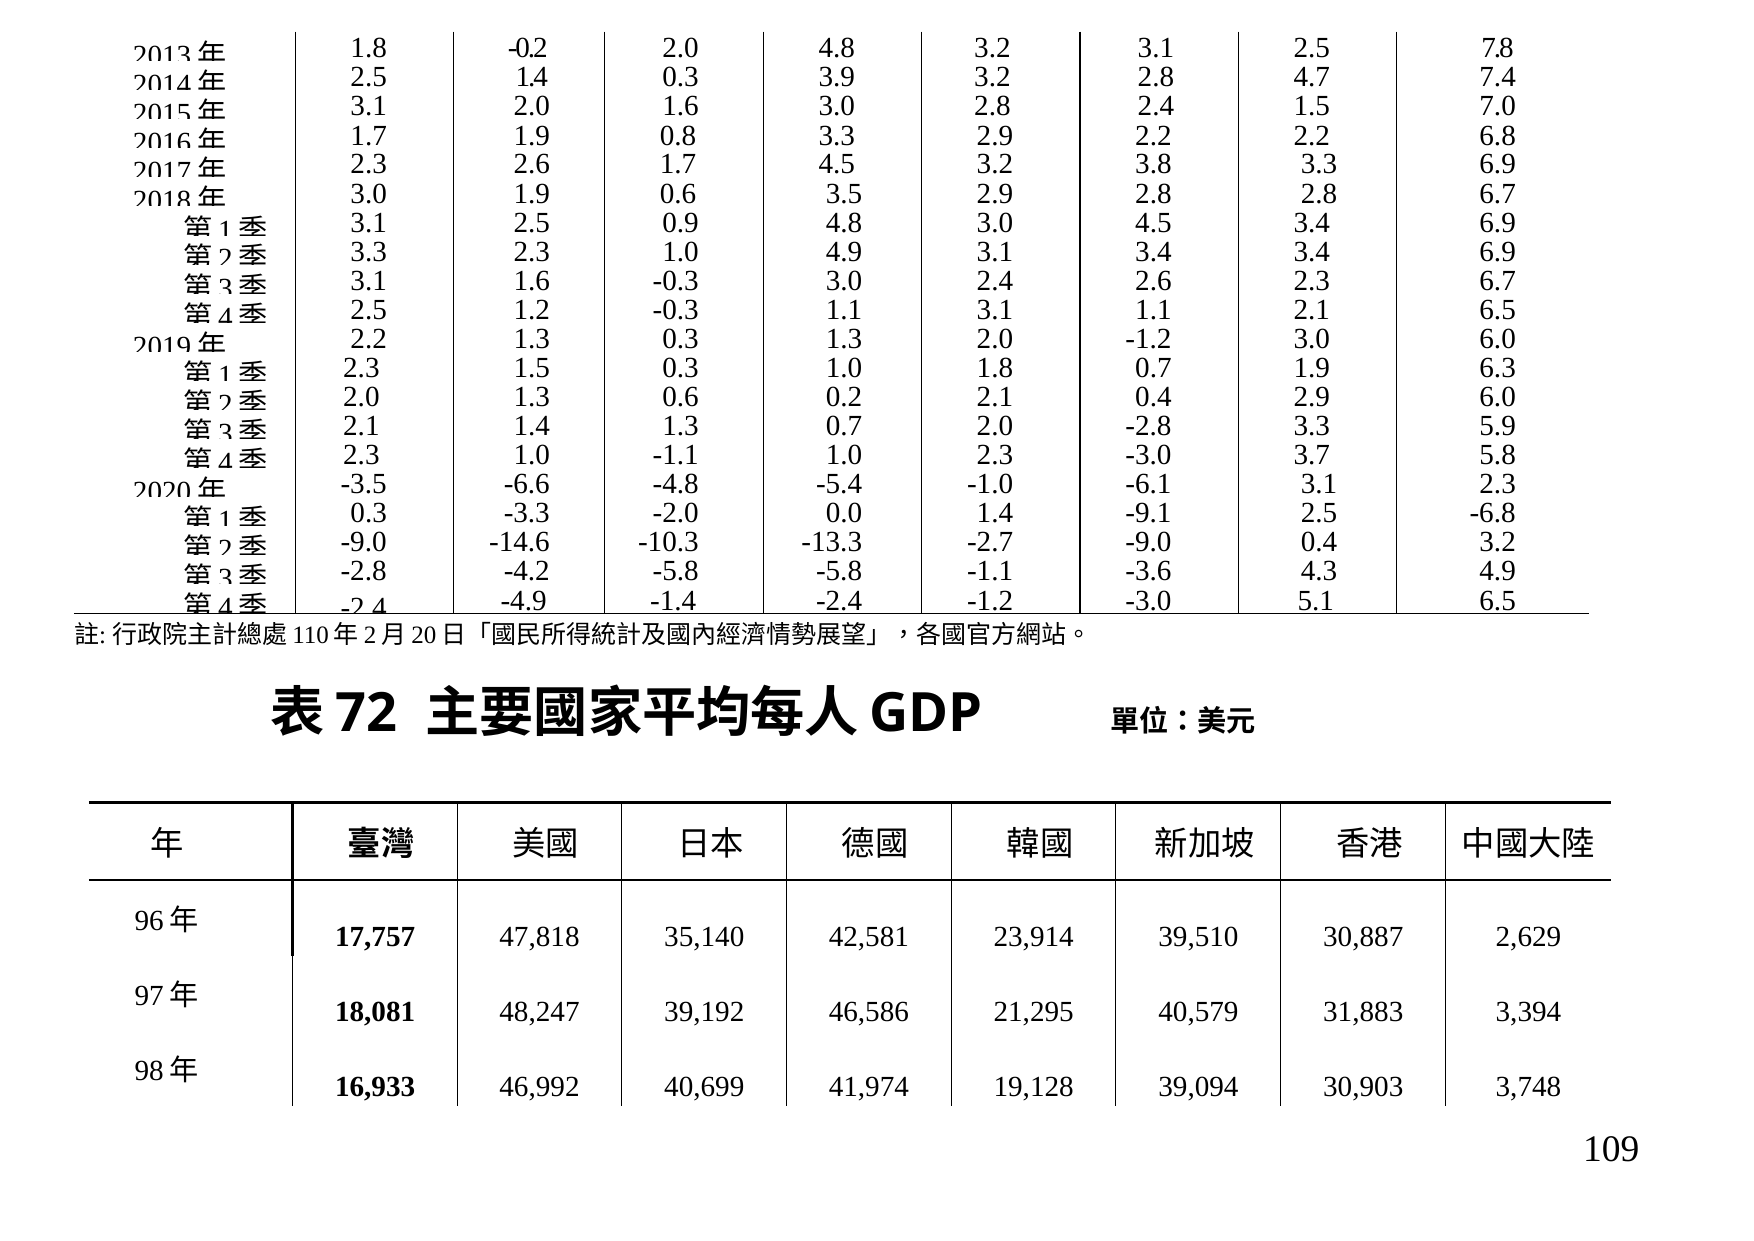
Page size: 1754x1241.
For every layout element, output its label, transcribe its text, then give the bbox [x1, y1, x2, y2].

table_cell 1.0 [764, 439, 921, 468]
table_cell 3.4 [1239, 235, 1396, 264]
table_cell 4.8 [764, 206, 921, 235]
table_cell 19,128 [952, 1031, 1115, 1106]
table_cell 3.0 [1239, 322, 1396, 351]
table_cell 1.3 [454, 380, 604, 409]
table_cell 96年 [89, 881, 291, 956]
table_cell 46,992 [458, 1031, 621, 1106]
table_cell 2.3 [922, 439, 1079, 468]
table_cell -14.6 [454, 526, 604, 555]
table_cell 6.9 [1397, 235, 1589, 264]
subtitle 表72 主要國家平均每人GDP 單位：美元 [59, 651, 1639, 764]
table_header 德國 [787, 804, 951, 878]
table_cell 1.6 [454, 264, 604, 293]
table_cell 第3季 [74, 264, 295, 293]
table_cell 3.0 [764, 90, 921, 119]
table_cell 2.3 [454, 235, 604, 264]
table_cell 2.1 [922, 380, 1079, 409]
table_header 香港 [1281, 804, 1445, 878]
table_cell 0.0 [764, 497, 921, 526]
table_cell 3.1 [1239, 468, 1396, 497]
table_cell 3.2 [922, 32, 1079, 61]
table_cell 3.1 [296, 90, 453, 119]
table_cell 1.3 [454, 322, 604, 351]
table_cell 31,883 [1281, 956, 1445, 1031]
table_cell 2.8 [1081, 177, 1238, 206]
table_cell 7.0 [1397, 90, 1589, 119]
table_cell 5.9 [1397, 410, 1589, 438]
table_cell -4.2 [454, 555, 604, 584]
table_cell 1.0 [764, 351, 921, 380]
table_cell 2.1 [1239, 293, 1396, 322]
table_cell -13.3 [764, 526, 921, 555]
table_cell 7.8 [1397, 32, 1589, 61]
table_cell 6.3 [1397, 351, 1589, 380]
table_cell 30,887 [1281, 881, 1445, 956]
table_cell -1.0 [922, 468, 1079, 497]
table_cell -0.3 [605, 264, 763, 293]
table_cell 2.8 [922, 90, 1079, 119]
table_cell 2.3 [296, 351, 453, 380]
table_cell 1.9 [1239, 351, 1396, 380]
table_cell 6.0 [1397, 322, 1589, 351]
table_cell -0.3 [605, 293, 763, 322]
table_cell 1.0 [454, 439, 604, 468]
table_cell 1.4 [922, 497, 1079, 526]
table_cell 39,094 [1116, 1031, 1280, 1106]
table_cell -3.0 [1081, 439, 1238, 468]
table_cell 2,629 [1446, 881, 1611, 956]
table_cell -2.8 [1081, 410, 1238, 438]
table_cell 2020年 [74, 468, 295, 497]
table_cell -2.8 [296, 555, 453, 584]
table_cell 第1季 [74, 497, 295, 526]
table_cell 4.3 [1239, 555, 1396, 584]
table_cell 0.4 [1239, 526, 1396, 555]
table_cell 16,933 [293, 1031, 457, 1106]
table_cell -4.8 [605, 468, 763, 497]
table_header 日本 [622, 804, 786, 878]
table_cell 3.3 [1239, 148, 1396, 177]
table_cell 2.6 [1081, 264, 1238, 293]
table_cell -2.4 [764, 584, 921, 613]
table_cell 1.0 [605, 235, 763, 264]
table_cell 0.4 [1081, 380, 1238, 409]
table_cell 3.0 [764, 264, 921, 293]
table_cell 4.7 [1239, 61, 1396, 90]
table_cell 6.5 [1397, 584, 1589, 613]
table_cell 3.2 [1397, 526, 1589, 555]
table_cell 1.8 [922, 351, 1079, 380]
table_cell 1.8 [296, 32, 453, 61]
table_cell 2.9 [922, 177, 1079, 206]
table_cell 2.4 [1081, 90, 1238, 119]
table_cell -1.2 [1081, 322, 1238, 351]
table_cell 6.7 [1397, 177, 1589, 206]
table_cell 3,748 [1446, 1031, 1611, 1106]
table_header 中國大陸 [1446, 804, 1611, 878]
table_cell 3.1 [922, 235, 1079, 264]
table_cell 3.3 [296, 235, 453, 264]
table_cell 2.2 [1239, 119, 1396, 148]
table_cell -4.9 [454, 584, 604, 613]
table_cell 2.8 [1239, 177, 1396, 206]
table_cell 17,757 [294, 881, 457, 956]
table_cell -1.4 [605, 584, 763, 613]
table_cell 2.4 [922, 264, 1079, 293]
table_cell 3.1 [296, 264, 453, 293]
table_cell -5.4 [764, 468, 921, 497]
table_cell 98年 [89, 1031, 292, 1106]
table_cell 21,295 [952, 956, 1115, 1031]
table_cell 3,394 [1446, 956, 1611, 1031]
table_cell 第4季 [74, 439, 295, 468]
table_cell 1.4 [454, 410, 604, 438]
table_cell 1.9 [454, 177, 604, 206]
table_cell 46,586 [787, 956, 951, 1031]
table_cell 第3季 [74, 410, 295, 438]
table_cell 0.6 [605, 177, 763, 206]
table_cell 第3季 [74, 555, 295, 584]
table_cell 1.7 [296, 119, 453, 148]
table_cell -6.8 [1397, 497, 1589, 526]
table_cell 4.5 [1081, 206, 1238, 235]
table_header 韓國 [952, 804, 1115, 878]
table_cell 7.4 [1397, 61, 1589, 90]
table_cell 2.8 [1081, 61, 1238, 90]
text 註: 行政院主計總處110年2月20日「國民所得統計及國內經濟情勢展望」，各國官方網站。 [59, 614, 1639, 651]
table_cell -3.6 [1081, 555, 1238, 584]
table_cell 2.3 [296, 148, 453, 177]
table_cell 2.3 [296, 439, 453, 468]
table_cell -2.0 [605, 497, 763, 526]
table_cell 3.9 [764, 61, 921, 90]
table_header 臺灣 [294, 804, 457, 878]
table_cell 4.9 [764, 235, 921, 264]
table_cell 1.4 [454, 61, 604, 90]
table_cell 2.5 [454, 206, 604, 235]
table_cell 3.4 [1239, 206, 1396, 235]
table_cell -5.8 [764, 555, 921, 584]
table_cell 第2季 [74, 526, 295, 555]
table_cell 2.3 [1397, 468, 1589, 497]
table_cell 1.7 [605, 148, 763, 177]
table_cell 2.9 [1239, 380, 1396, 409]
table_cell 1.5 [1239, 90, 1396, 119]
table_cell 2.0 [454, 90, 604, 119]
table_cell 35,140 [622, 881, 786, 956]
table_cell 0.3 [296, 497, 453, 526]
table_cell 42,581 [787, 881, 951, 956]
table_cell -1.2 [922, 584, 1079, 613]
table_cell 2.9 [922, 119, 1079, 148]
table_cell 2.0 [296, 380, 453, 409]
table_cell 47,818 [458, 881, 621, 956]
table_cell 23,914 [952, 881, 1115, 956]
table_cell 2.5 [1239, 32, 1396, 61]
table_cell 6.9 [1397, 148, 1589, 177]
table_cell 2.5 [1239, 497, 1396, 526]
table_cell 6.0 [1397, 380, 1589, 409]
table_cell -5.8 [605, 555, 763, 584]
table_cell -10.3 [605, 526, 763, 555]
table_cell -3.5 [296, 468, 453, 497]
table_cell 0.9 [605, 206, 763, 235]
table_cell 2017年 [74, 148, 295, 177]
table_cell 2.0 [922, 322, 1079, 351]
table_cell -3.0 [1081, 584, 1238, 613]
table_cell 5.8 [1397, 439, 1589, 468]
table_cell 3.1 [922, 293, 1079, 322]
table_cell ＿-2.4 [296, 584, 453, 613]
table_cell 3.3 [1239, 410, 1396, 438]
table_cell -9.1 [1081, 497, 1238, 526]
table_cell 4.5 [764, 148, 921, 177]
table_cell 0.3 [605, 322, 763, 351]
table_cell -6.6 [454, 468, 604, 497]
table_cell 第1季 [74, 351, 295, 380]
table_cell -1.1 [922, 555, 1079, 584]
table_cell 5.1 [1239, 584, 1396, 613]
table_cell 2.2 [1081, 119, 1238, 148]
table_cell 2.0 [605, 32, 763, 61]
table_cell 3.5 [764, 177, 921, 206]
table_cell 6.8 [1397, 119, 1589, 148]
table_cell -0.2 [454, 32, 604, 61]
table_cell 1.3 [605, 410, 763, 438]
table_cell 3.2 [922, 61, 1079, 90]
table_cell 2019年 [74, 322, 295, 351]
table_cell 40,579 [1116, 956, 1280, 1031]
table_cell 第4季 [74, 584, 295, 613]
table_cell 0.2 [764, 380, 921, 409]
table_cell 97年 [89, 956, 292, 1031]
table_cell 2018年 [74, 177, 295, 206]
table_cell 0.8 [605, 119, 763, 148]
table_cell 2.3 [1239, 264, 1396, 293]
table_cell 6.5 [1397, 293, 1589, 322]
table_cell 第1季 [74, 206, 295, 235]
table_cell 3.4 [1081, 235, 1238, 264]
table_cell 3.3 [764, 119, 921, 148]
table_cell 2015年 [74, 90, 295, 119]
table_cell 4.8 [764, 32, 921, 61]
table_cell 3.0 [296, 177, 453, 206]
table_cell 2.5 [296, 293, 453, 322]
table_cell 39,192 [622, 956, 786, 1031]
table_cell 18,081 [293, 956, 457, 1031]
table_cell 39,510 [1116, 881, 1280, 956]
table_cell 2.6 [454, 148, 604, 177]
table_cell 0.3 [605, 61, 763, 90]
table_cell 0.3 [605, 351, 763, 380]
table_cell 40,699 [622, 1031, 786, 1106]
table_cell 3.8 [1081, 148, 1238, 177]
table_cell -9.0 [296, 526, 453, 555]
table_cell 1.5 [454, 351, 604, 380]
table_header 美國 [458, 804, 621, 878]
table_cell 0.7 [764, 410, 921, 438]
table_cell 1.6 [605, 90, 763, 119]
table_cell 0.7 [1081, 351, 1238, 380]
table_cell 3.7 [1239, 439, 1396, 468]
table_cell 0.6 [605, 380, 763, 409]
table_cell -1.1 [605, 439, 763, 468]
table_header 年 [89, 804, 291, 878]
table_cell 2.0 [922, 410, 1079, 438]
table_cell 第4季 [74, 293, 295, 322]
table_cell 2.5 [296, 61, 453, 90]
table_cell 1.3 [764, 322, 921, 351]
table_cell 48,247 [458, 956, 621, 1031]
table_cell 1.1 [1081, 293, 1238, 322]
table_cell 1.1 [764, 293, 921, 322]
table_cell 第2季 [74, 235, 295, 264]
table_cell 6.7 [1397, 264, 1589, 293]
table_cell 1.2 [454, 293, 604, 322]
table_header 新加坡 [1116, 804, 1280, 878]
table_cell 2014年 [74, 61, 295, 90]
table_cell -2.7 [922, 526, 1079, 555]
table_cell 3.1 [1081, 32, 1238, 61]
table_cell 2013年 [74, 32, 295, 61]
table_cell 3.2 [922, 148, 1079, 177]
table_cell 41,974 [787, 1031, 951, 1106]
table_cell -6.1 [1081, 468, 1238, 497]
table_cell -3.3 [454, 497, 604, 526]
table_cell 2016年 [74, 119, 295, 148]
table_cell 3.0 [922, 206, 1079, 235]
table_cell 3.1 [296, 206, 453, 235]
table_cell 4.9 [1397, 555, 1589, 584]
table_cell 30,903 [1281, 1031, 1445, 1106]
table_cell 6.9 [1397, 206, 1589, 235]
table_cell 第2季 [74, 380, 295, 409]
table_cell -9.0 [1081, 526, 1238, 555]
table_cell 2.2 [296, 322, 453, 351]
table_cell 1.9 [454, 119, 604, 148]
table_cell 2.1 [296, 410, 453, 438]
